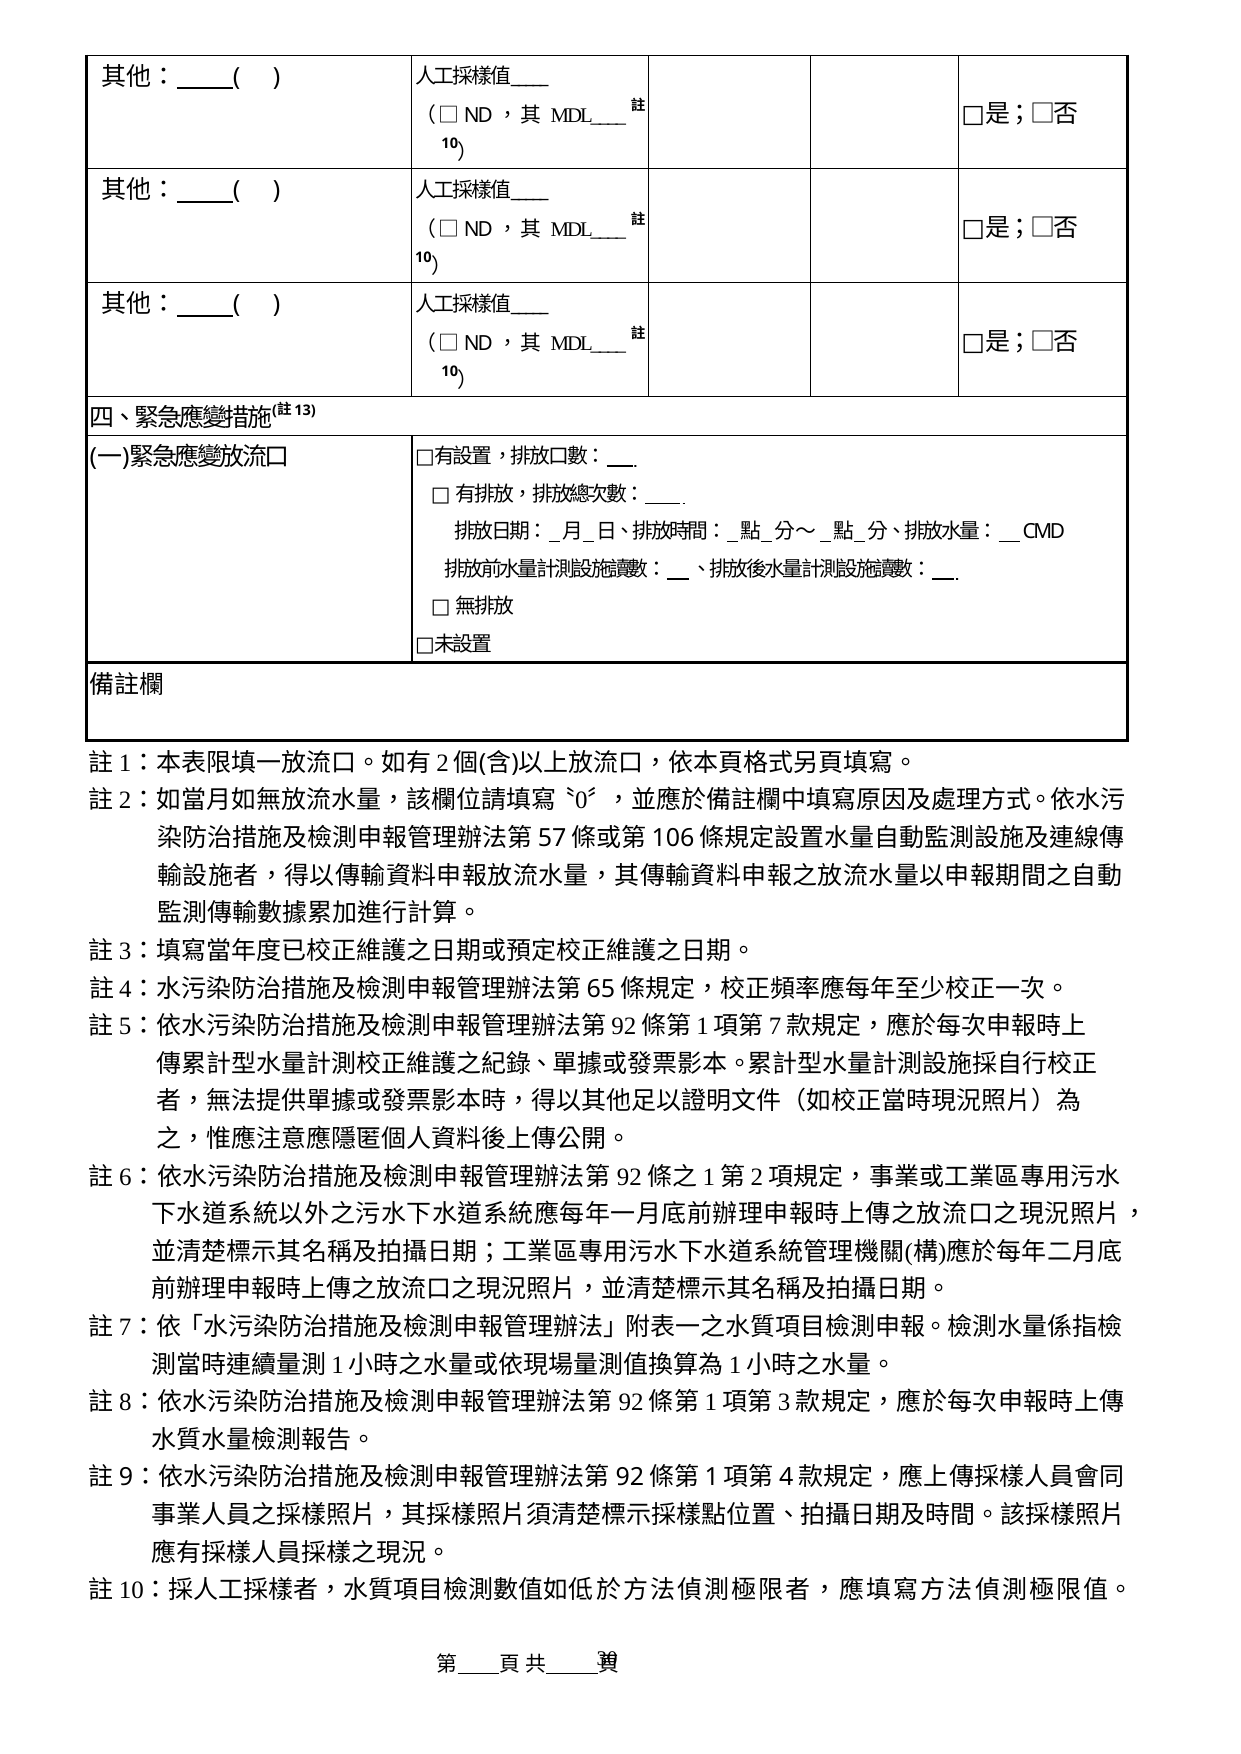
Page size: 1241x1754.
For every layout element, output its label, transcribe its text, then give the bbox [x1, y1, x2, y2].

table_cell □是；□否 [959, 56, 1126, 168]
table_cell □是；□否 [959, 169, 1126, 282]
table_cell □是；□否 [959, 283, 1126, 396]
table_cell (一)緊急應變放流口 [88, 436, 411, 661]
text 註7：依「水污染防治措施及檢測申報管理辦法」附表一之水質項目檢測申報。檢測水量係指檢測當時連續量測1小時之水量或依現場量測值換算為1小時之水量。 [89, 1306, 1122, 1381]
text 註8：依水污染防治措施及檢測申報管理辦法第92條第1項第3款規定，應於每次申報時上傳水質水量檢測報告。 [89, 1381, 1125, 1456]
table_cell [811, 56, 958, 168]
text 註5：依水污染防治措施及檢測申報管理辦法第92條第1項第7款規定，應於每次申報時上傳累計型水量計測校正維護之紀錄、單據或發票影本。累計型水量計測設施採自行校正者，無法提供單據或發票影本時，得以其他足以證明文件（如校正當時現況照片）為之，惟應注意應隱匿個人資料後上傳公開。 [89, 1005, 1097, 1155]
table_cell [811, 169, 958, 282]
table_cell 其他： ( ) [88, 169, 411, 282]
table_cell [649, 169, 810, 282]
table_cell [811, 283, 958, 396]
table_cell 備註欄 [88, 664, 1126, 739]
table_cell 其他： ( ) [88, 56, 411, 168]
text 註9：依水污染防治措施及檢測申報管理辦法第92條第1項第4款規定，應上傳採樣人員會同事業人員之採樣照片，其採樣照片須清楚標示採樣點位置、拍攝日期及時間。該採樣照片應有採樣人員採樣之現況。 [89, 1456, 1125, 1569]
table_cell 人工採樣值_____ （□ND，其MDL____註10） [412, 169, 648, 282]
table_cell 其他： ( ) [88, 283, 411, 396]
table_cell □有設置，排放口數： □ 有排放，排放總次數： 排放日期： 月 日、排放時間： 點 分 ～ 點 分、排放水量： CMD 排放前水量計測設施讀數： 、排放後水量計測設施讀數： □ 無排放 □未設置 [413, 436, 1126, 661]
text 註4：水污染防治措施及檢測申報管理辦法第65條規定，校正頻率應每年至少校正一次。 [89, 967, 1125, 1005]
table_cell 人工採樣值_____ （□ND，其MDL____註10） [412, 283, 648, 396]
text 註10：採人工採樣者，水質項目檢測數值如低於方法偵測極限者，應填寫方法偵測極限值。 [89, 1569, 1122, 1607]
table_cell 人工採樣值_____ （□ND，其MDL____註10） [412, 56, 648, 168]
text 註6：依水污染防治措施及檢測申報管理辦法第92條之1第2項規定，事業或工業區專用污水下水道系統以外之污水下水道系統應每年一月底前辦理申報時上傳之放流口之現況照片，並清楚標示其名稱及拍攝日期；工業區專用污水下水道系統管理機關(構)應於每年二月底前辦理申報時上傳之放流口之現況照片，並清楚標示其名稱及拍攝日期。 [89, 1155, 1122, 1306]
text 註2：如當月如無放流水量，該欄位請填寫〝0〞，並應於備註欄中填寫原因及處理方式。依水污染防治措施及檢測申報管理辦法第57條或第106條規定設置水量自動監測設施及連線傳輸設施者，得以傳輸資料申報放流水量，其傳輸資料申報之放流水量以申報期間之自動監測傳輸數據累加進行計算。 [89, 779, 1125, 930]
table_cell [649, 56, 810, 168]
text 註3：填寫當年度已校正維護之日期或預定校正維護之日期。 [89, 930, 1122, 967]
text 註1：本表限填一放流口。如有2個(含)以上放流口，依本頁格式另頁填寫。 [89, 742, 1122, 779]
table_cell [649, 283, 810, 396]
table_cell 四、緊急應變措施(註13) [88, 397, 1126, 435]
